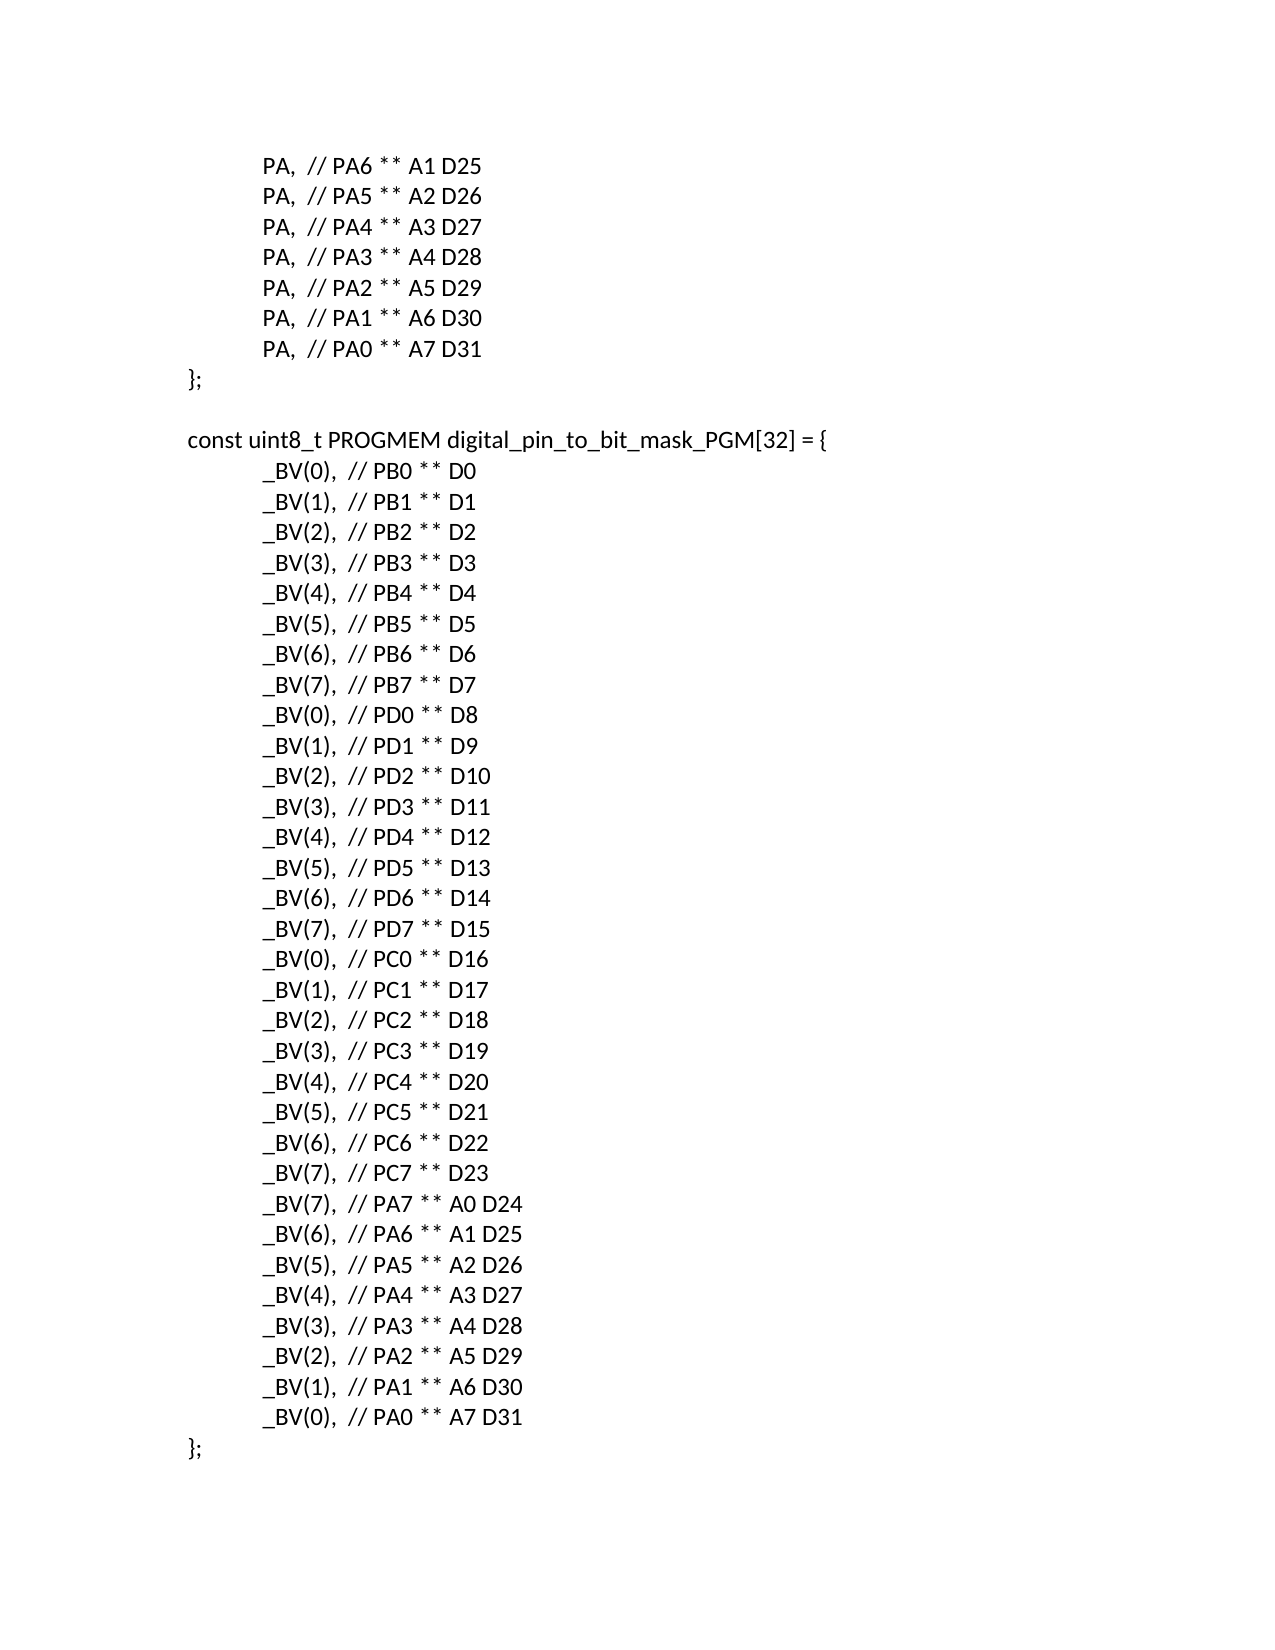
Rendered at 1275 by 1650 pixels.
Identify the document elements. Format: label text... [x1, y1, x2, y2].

text _BV(5), // PB5 ** D5 [187, 608, 1087, 638]
text _BV(4), // PC4 ** D20 [187, 1066, 1087, 1096]
text _BV(1), // PB1 ** D1 [187, 486, 1087, 516]
text _BV(6), // PA6 ** A1 D25 [187, 1218, 1087, 1249]
text _BV(7), // PB7 ** D7 [187, 669, 1087, 699]
text PA, // PA0 ** A7 D31 [187, 333, 1087, 364]
text _BV(6), // PB6 ** D6 [187, 638, 1087, 669]
text _BV(0), // PB0 ** D0 [187, 455, 1087, 486]
text _BV(3), // PA3 ** A4 D28 [187, 1310, 1087, 1340]
text _BV(4), // PD4 ** D12 [187, 821, 1087, 852]
text _BV(0), // PD0 ** D8 [187, 699, 1087, 730]
text PA, // PA6 ** A1 D25 [187, 150, 1087, 181]
text _BV(2), // PC2 ** D18 [187, 1004, 1087, 1035]
text PA, // PA4 ** A3 D27 [187, 211, 1087, 242]
text _BV(5), // PC5 ** D21 [187, 1096, 1087, 1127]
text _BV(7), // PC7 ** D23 [187, 1157, 1087, 1188]
text PA, // PA5 ** A2 D26 [187, 181, 1087, 211]
text _BV(7), // PD7 ** D15 [187, 913, 1087, 943]
text }; [187, 1432, 1087, 1462]
text _BV(5), // PD5 ** D13 [187, 852, 1087, 882]
text _BV(1), // PD1 ** D9 [187, 730, 1087, 760]
text _BV(2), // PA2 ** A5 D29 [187, 1340, 1087, 1371]
text _BV(6), // PC6 ** D22 [187, 1127, 1087, 1157]
text _BV(3), // PB3 ** D3 [187, 547, 1087, 577]
text PA, // PA1 ** A6 D30 [187, 303, 1087, 333]
text _BV(3), // PD3 ** D11 [187, 791, 1087, 821]
text _BV(4), // PB4 ** D4 [187, 577, 1087, 608]
text _BV(2), // PD2 ** D10 [187, 760, 1087, 791]
text }; [187, 364, 1087, 394]
text _BV(4), // PA4 ** A3 D27 [187, 1279, 1087, 1310]
text _BV(6), // PD6 ** D14 [187, 882, 1087, 913]
text PA, // PA2 ** A5 D29 [187, 272, 1087, 303]
text _BV(1), // PC1 ** D17 [187, 974, 1087, 1004]
text _BV(2), // PB2 ** D2 [187, 516, 1087, 547]
text PA, // PA3 ** A4 D28 [187, 242, 1087, 272]
text _BV(1), // PA1 ** A6 D30 [187, 1371, 1087, 1401]
text _BV(3), // PC3 ** D19 [187, 1035, 1087, 1066]
text const uint8_t PROGMEM digital_pin_to_bit_mask_PGM[32] = { [187, 425, 1087, 455]
text _BV(0), // PA0 ** A7 D31 [187, 1401, 1087, 1432]
text _BV(0), // PC0 ** D16 [187, 943, 1087, 974]
text _BV(5), // PA5 ** A2 D26 [187, 1249, 1087, 1279]
text _BV(7), // PA7 ** A0 D24 [187, 1188, 1087, 1218]
